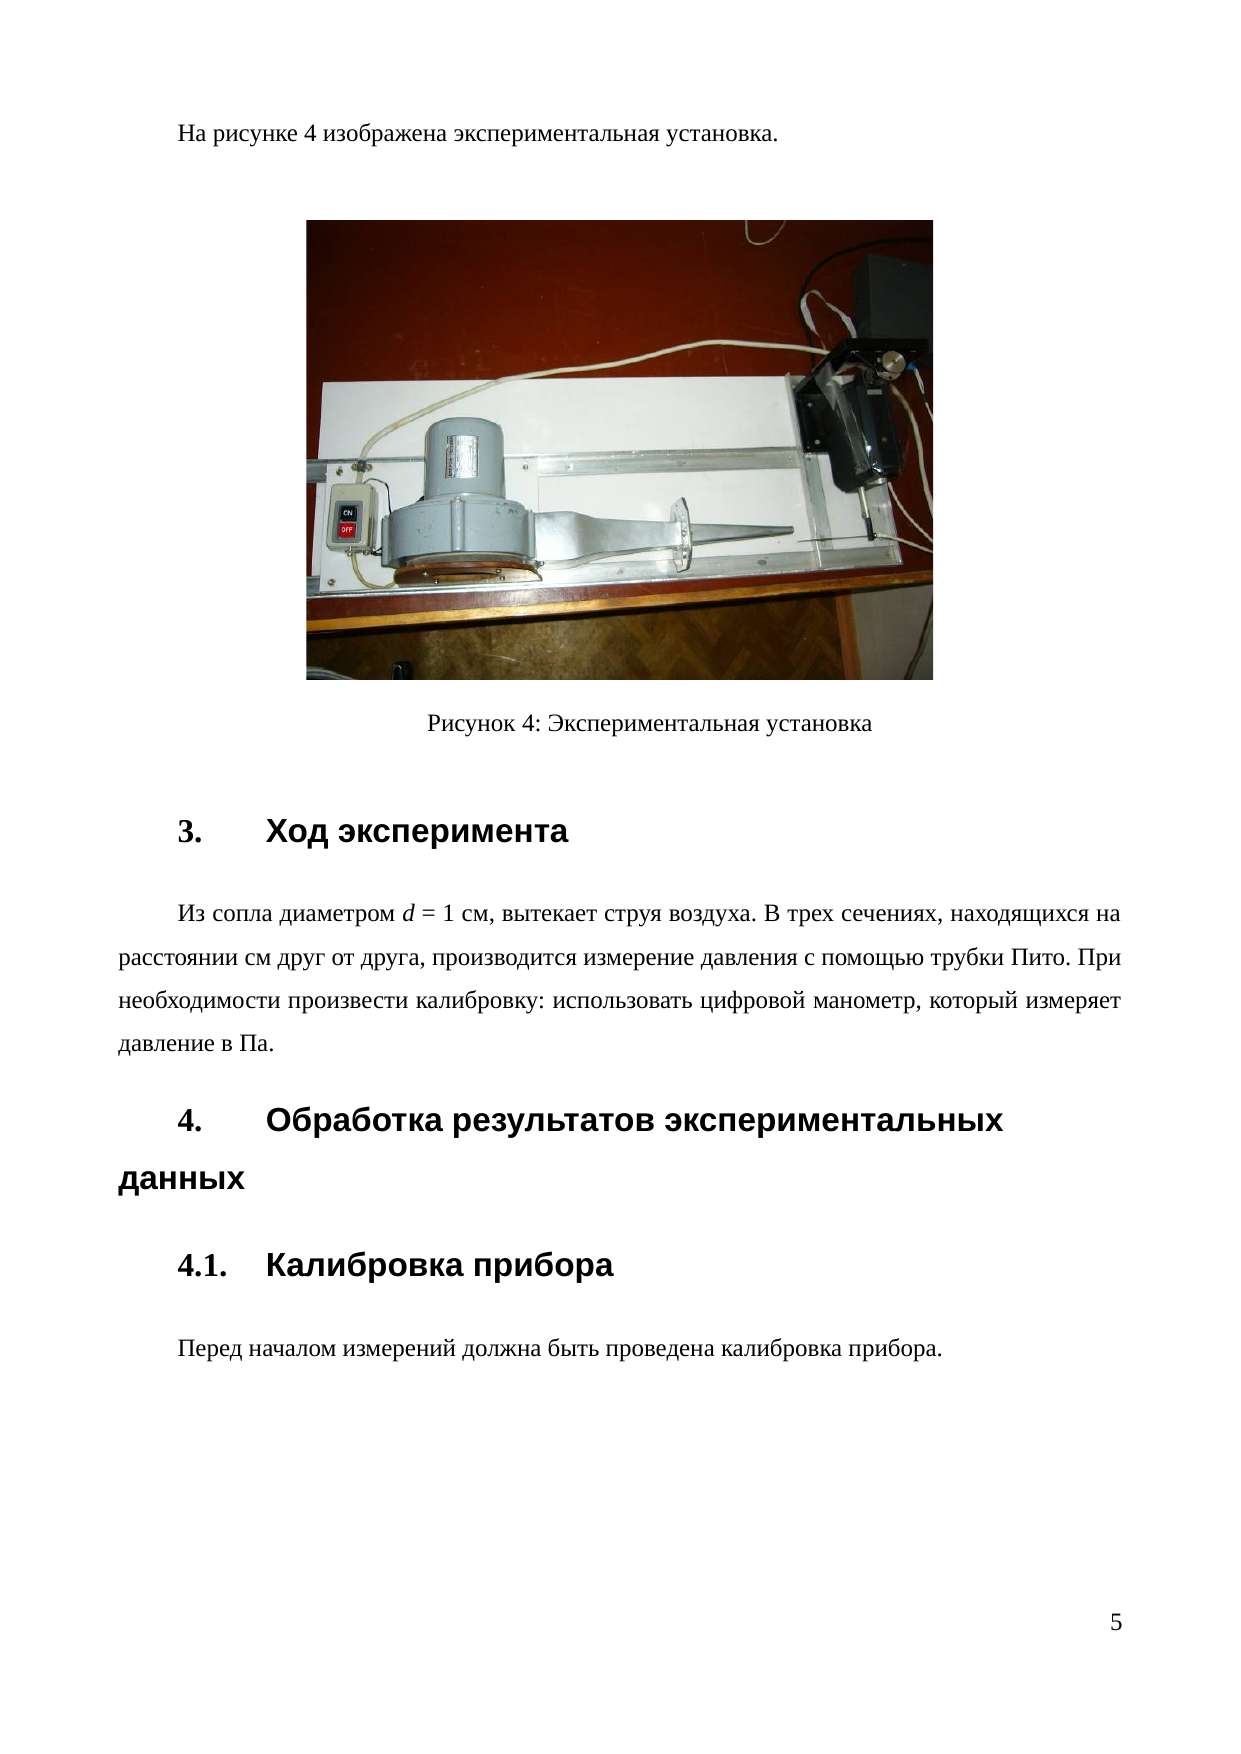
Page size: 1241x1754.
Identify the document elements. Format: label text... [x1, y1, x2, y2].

subtitle Обработка результатов экспериментальных данных [118, 1101, 1122, 1197]
text На рисунке 4 изображена экспериментальная установка. [118, 118, 1122, 147]
picture [306, 220, 934, 680]
text Рисунок 4: Экспериментальная установка [265, 708, 975, 737]
text Из сопла диаметром d = 1 см, вытекает струя воздуха. В трех сечениях, находящихся на расстоянии см друг от друга, производится измерение давления с помощью трубки Пито. При необходимости произвести калибровку: использовать цифровой манометр, который измеряет давление в Па. [118, 898, 1122, 1057]
subtitle Калибровка прибора [118, 1245, 1122, 1284]
text Перед началом измерений должна быть проведена калибровка прибора. [118, 1333, 1122, 1361]
subtitle Ход эксперимента [118, 811, 1122, 850]
